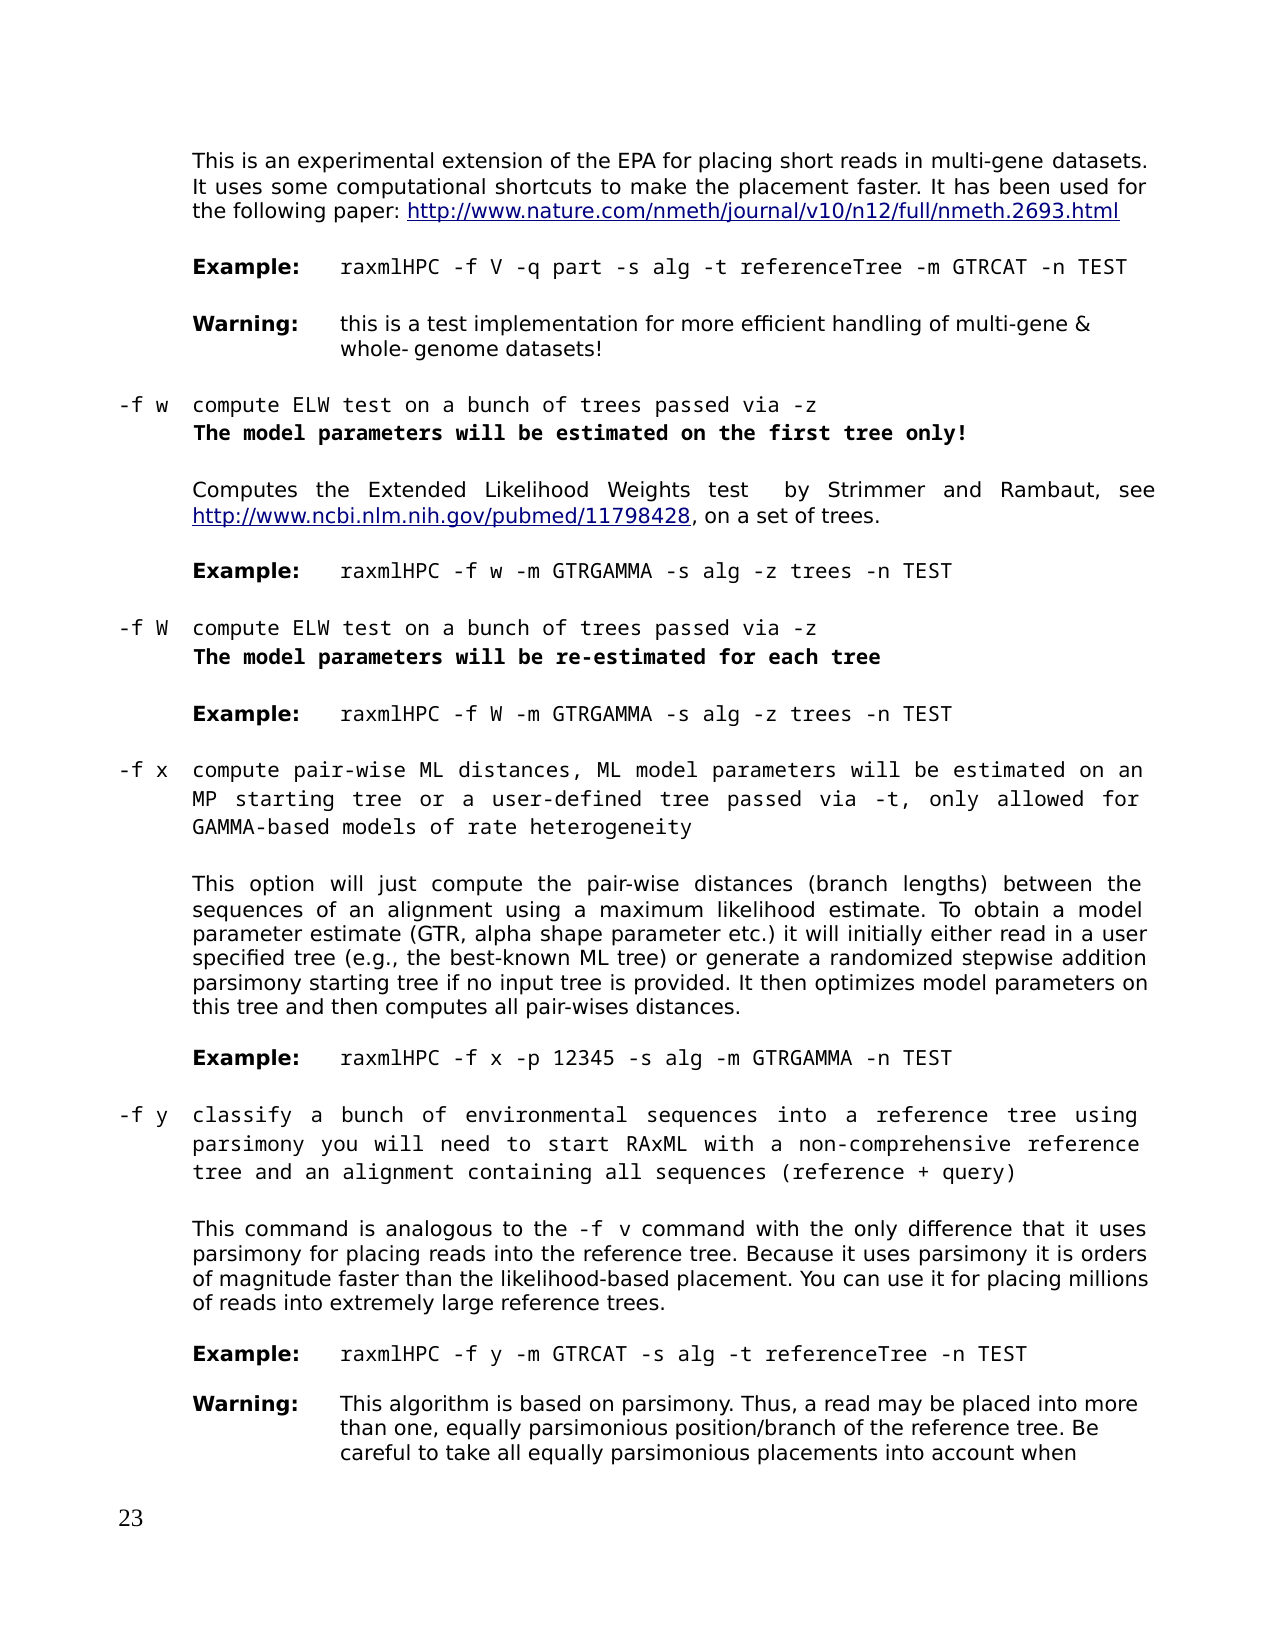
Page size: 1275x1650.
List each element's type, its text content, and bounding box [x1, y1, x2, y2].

text Example: raxmlHPC -f V -q part -s alg -t referenceTree -m GTRCAT -n TEST [118, 252, 1157, 280]
text -f W compute ELW test on a bunch of trees passed via -z [118, 613, 1157, 642]
text This is an experimental extension of the EPA for placing short reads in multi-gene datasets. It uses some computational shortcuts to make the placement faster. It has been used for the following paper: http://www.nature.com/nmeth/journal/v10/n12/full/nmeth.2693.html [118, 147, 1157, 223]
text This option will just compute the pair-wise distances (branch lengths) between the sequences of an alignment using a maximum likelihood estimate. To obtain a model parameter estimate (GTR, alpha shape parameter etc.) it will initially either read in a user specified tree (e.g., the best-known ML tree) or generate a randomized stepwise addition parsimony starting tree if no input tree is provided. It then optimizes model parameters on this tree and then computes all pair-wises distances. [118, 869, 1157, 1019]
text The model parameters will be re-estimated for each tree [118, 642, 1157, 670]
text Warning: This algorithm is based on parsimony. Thus, a read may be placed into more than one, equally parsimonious position/branch of the reference tree. Be careful to take all equally parsimonious placements into account when [118, 1392, 1157, 1465]
text This command is analogous to the -f v command with the only difference that it uses parsimony for placing reads into the reference tree. Because it uses parsimony it is orders of magnitude faster than the likelihood-based placement. You can use it for placing millions of reads into extremely large reference trees. [118, 1214, 1157, 1315]
text -f y classify a bunch of environmental sequences into a reference tree using parsimony you will need to start RAxML with a non-comprehensive reference tree and an alignment containing all sequences (reference + query) [118, 1100, 1157, 1186]
text Example: raxmlHPC -f W -m GTRGAMMA -s alg -z trees -n TEST [118, 699, 1157, 727]
text Computes the Extended Likelihood Weights test by Strimmer and Rambaut, see http://www.ncbi.nlm.nih.gov/pubmed/11798428, on a set of trees. [118, 475, 1157, 528]
text -f w compute ELW test on a bunch of trees passed via -z [118, 390, 1157, 418]
text Example: raxmlHPC -f y -m GTRCAT -s alg -t referenceTree -n TEST [118, 1339, 1157, 1368]
text -f x compute pair-wise ML distances, ML model parameters will be estimated on an MP starting tree or a user-defined tree passed via -t, only allowed for GAMMA-based models of rate heterogeneity [118, 756, 1157, 841]
text Example: raxmlHPC -f x -p 12345 -s alg -m GTRGAMMA -n TEST [118, 1043, 1157, 1072]
text Warning: this is a test implementation for more efficient handling of multi-gene & whole- genome datasets! [118, 309, 1157, 362]
text Example: raxmlHPC -f w -m GTRGAMMA -s alg -z trees -n TEST [118, 556, 1157, 585]
text The model parameters will be estimated on the first tree only! [118, 418, 1157, 447]
